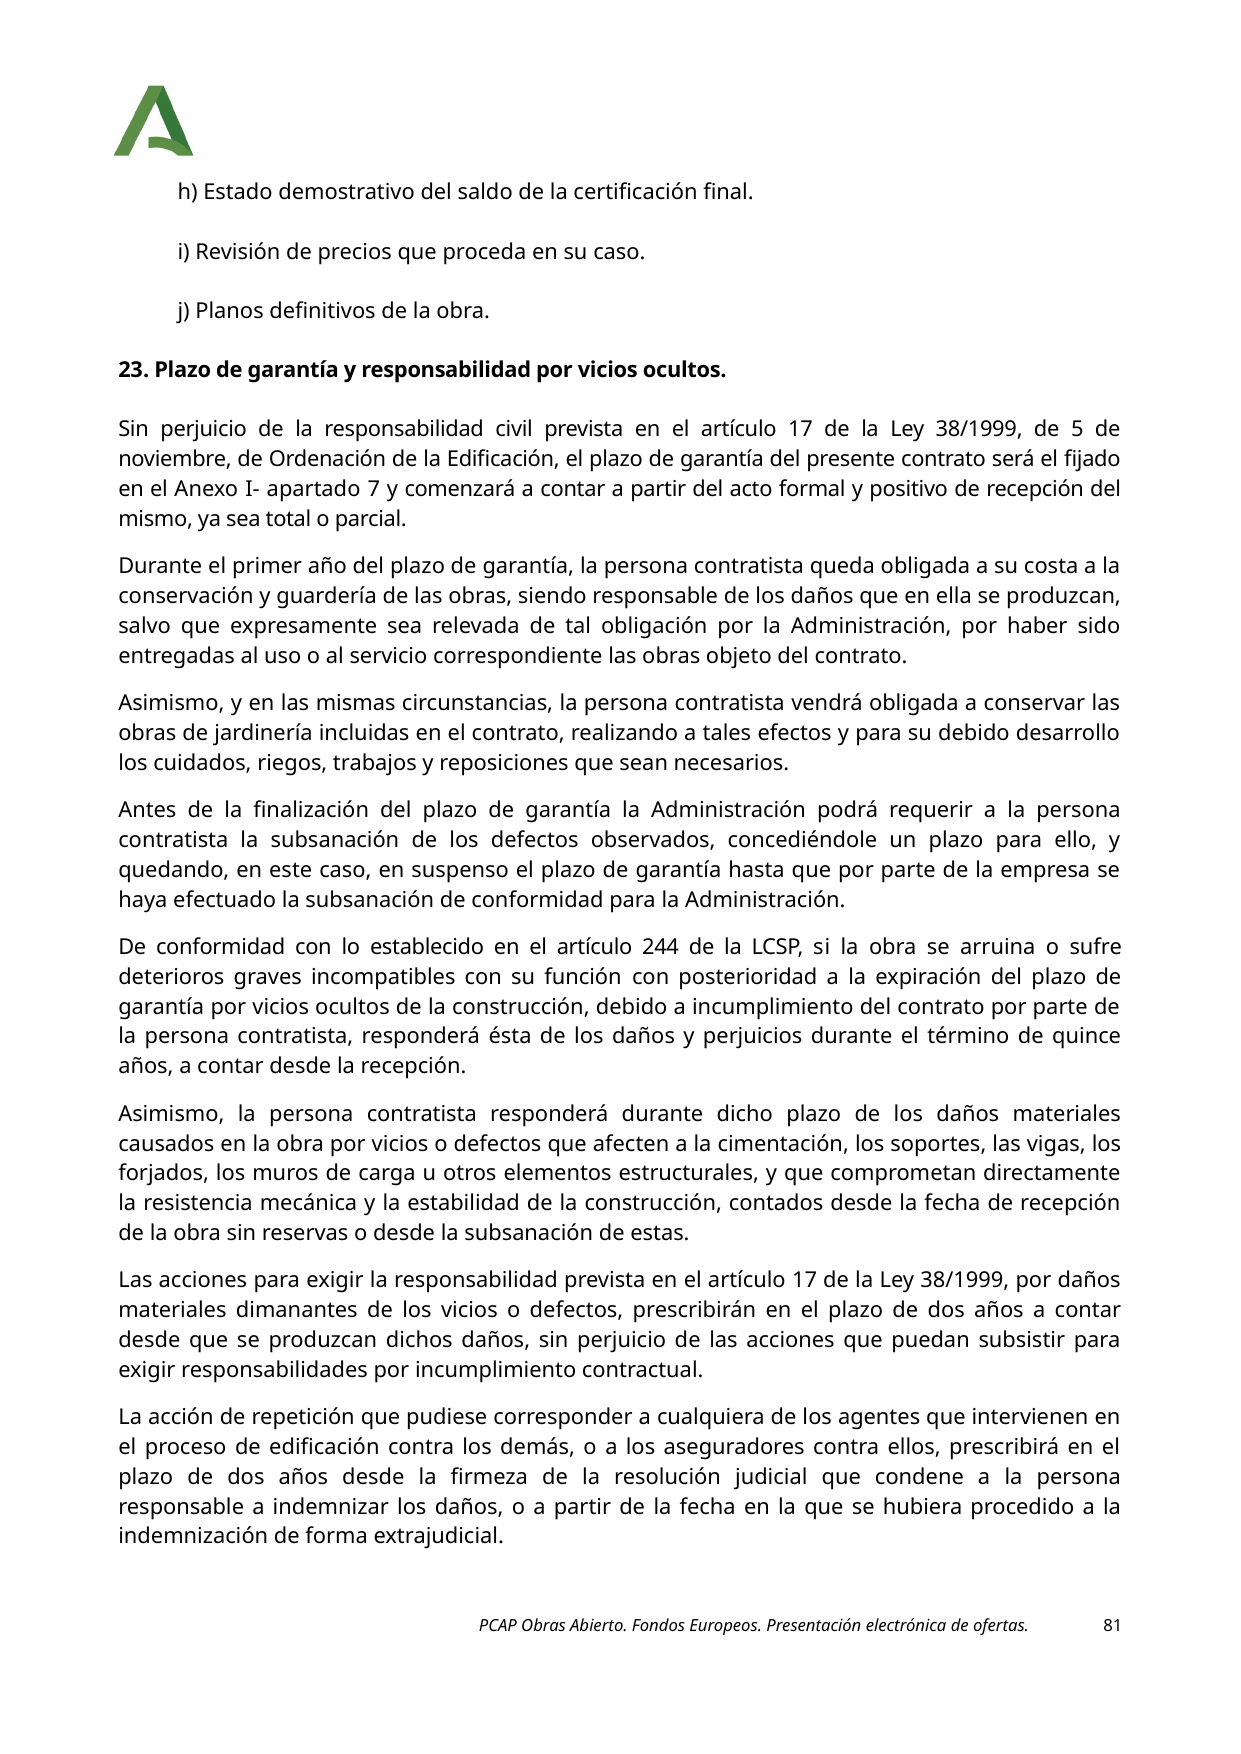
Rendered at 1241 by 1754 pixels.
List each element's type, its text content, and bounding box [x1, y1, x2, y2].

text Las acciones para exigir la responsabilidad prevista en el artículo 17 de la Ley 38/1999, por daños materiales dimanantes de los vicios o defectos, prescribirán en el plazo de dos años a contar desde que se produzcan dichos daños, sin perjuicio de las acciones que puedan subsistir para exigir responsabilidades por incumplimiento contractual. [118, 1264, 1122, 1384]
text De conformidad con lo establecido en el artículo 244 de la LCSP, si la obra se arruina o sufre deterioros graves incompatibles con su función con posterioridad a la expiración del plazo de garantía por vicios ocultos de la construcción, debido a incumplimiento del contrato por parte de la persona contratista, responderá ésta de los daños y perjuicios durante el término de quince años, a contar desde la recepción. [118, 931, 1122, 1080]
text Asimismo, la persona contratista responderá durante dicho plazo de los daños materiales causados en la obra por vicios o defectos que afecten a la cimentación, los soportes, las vigas, los forjados, los muros de carga u otros elementos estructurales, y que comprometan directamente la resistencia mecánica y la estabilidad de la construcción, contados desde la fecha de recepción de la obra sin reservas o desde la subsanación de estas. [118, 1098, 1122, 1247]
text La acción de repetición que pudiese corresponder a cualquiera de los agentes que intervienen en el proceso de edificación contra los demás, o a los aseguradores contra ellos, prescribirá en el plazo de dos años desde la firmeza de la resolución judicial que condene a la persona responsable a indemnizar los daños, o a partir de la fecha en la que se hubiera procedido a la indemnización de forma extrajudicial. [118, 1401, 1122, 1550]
text Antes de la finalización del plazo de garantía la Administración podrá requerir a la persona contratista la subsanación de los defectos observados, concediéndole un plazo para ello, y quedando, en este caso, en suspenso el plazo de garantía hasta que por parte de la empresa se haya efectuado la subsanación de conformidad para la Administración. [118, 794, 1122, 913]
text h) Estado demostrativo del saldo de la certificación final. [177, 176, 1122, 206]
subtitle 23. Plazo de garantía y responsabilidad por vicios ocultos. [118, 354, 1122, 384]
text i) Revisión de precios que proceda en su caso. [177, 236, 1122, 265]
text j) Planos definitivos de la obra. [177, 295, 1122, 325]
text Sin perjuicio de la responsabilidad civil prevista en el artículo 17 de la Ley 38/1999, de 5 de noviembre, de Ordenación de la Edificación, el plazo de garantía del presente contrato será el fijado en el Anexo I- apartado 7 y comenzará a contar a partir del acto formal y positivo de recepción del mismo, ya sea total o parcial. [118, 413, 1122, 533]
picture [109, 81, 198, 160]
text Asimismo, y en las mismas circunstancias, la persona contratista vendrá obligada a conservar las obras de jardinería incluidas en el contrato, realizando a tales efectos y para su debido desarrollo los cuidados, riegos, trabajos y reposiciones que sean necesarios. [118, 687, 1122, 777]
text Durante el primer año del plazo de garantía, la persona contratista queda obligada a su costa a la conservación y guardería de las obras, siendo responsable de los daños que en ella se produzcan, salvo que expresamente sea relevada de tal obligación por la Administración, por haber sido entregadas al uso o al servicio correspondiente las obras objeto del contrato. [118, 550, 1122, 669]
